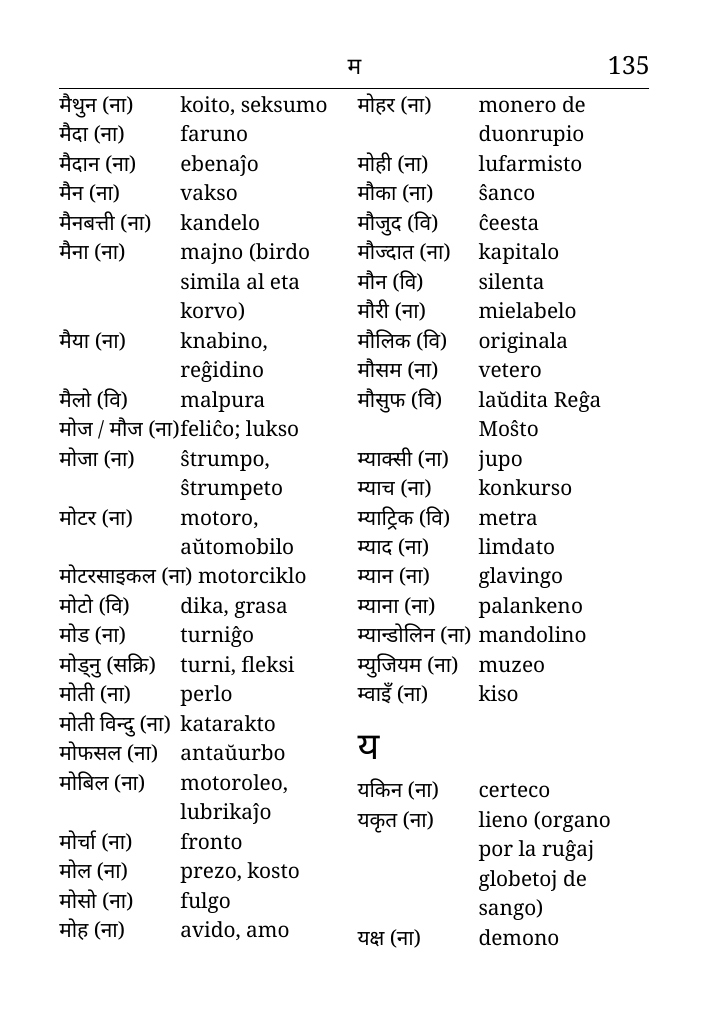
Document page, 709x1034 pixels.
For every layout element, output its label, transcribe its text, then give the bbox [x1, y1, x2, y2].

text यकृत (ना) lieno (organo por la ruĝaj globetoj de sango) [357, 804, 649, 922]
text म्याट्रिक (वि) metra [357, 501, 649, 531]
text म्यान्डोलिन (ना) mandolino [357, 619, 649, 649]
text मैया (ना) knabino, reĝidino [59, 324, 351, 383]
text मैदान (ना) ebenaĵo [59, 148, 351, 177]
text मोर्चा (ना) fronto [59, 826, 351, 855]
text मैनबत्ती (ना) kandelo [59, 207, 351, 236]
text म्याक्सी (ना) jupo [357, 442, 649, 472]
text मोही (ना) lufarmisto [357, 148, 649, 177]
text मौज्दात (ना) kapitalo [357, 236, 649, 266]
text मोड्नु (सक्रि) turni, fleksi [59, 649, 351, 678]
text मोटो (वि) dika, grasa [59, 590, 351, 619]
text मोटर (ना) motoro, aŭtomobilo [59, 501, 351, 560]
text मौका (ना) ŝanco [357, 177, 649, 207]
text मोह (ना) avido, amo [59, 914, 351, 943]
text मौन (वि) silenta [357, 266, 649, 295]
text मोज / मौज (ना) feliĉo; lukso [59, 413, 351, 442]
text मैन (ना) vakso [59, 177, 351, 207]
text मैना (ना) majno (birdo simila al eta korvo) [59, 236, 351, 324]
subtitle य [357, 725, 649, 774]
text म्याच (ना) konkurso [357, 472, 649, 501]
text मौलिक (वि) originala [357, 324, 649, 354]
text मौसुफ (वि) laŭdita Reĝa Moŝto [357, 383, 649, 442]
text म्वाइँ (ना) kiso [357, 678, 649, 708]
text मैलो (वि) malpura [59, 383, 351, 413]
text मोफसल (ना) antaŭurbo [59, 737, 351, 767]
text मौरी (ना) mielabelo [357, 295, 649, 324]
text मैथुन (ना) koito, seksumo [59, 89, 351, 118]
text म्यान (ना) glavingo [357, 560, 649, 590]
text मोजा (ना) ŝtrumpo, ŝtrumpeto [59, 442, 351, 501]
text मोती विन्दु (ना) katarakto [59, 708, 351, 737]
text यकिन (ना) certeco [357, 774, 649, 804]
text मौसम (ना) vetero [357, 354, 649, 383]
text यक्ष (ना) demono [357, 922, 649, 951]
text मोबिल (ना) motoroleo, lubrikaĵo [59, 767, 351, 826]
text मोड (ना) turniĝo [59, 619, 351, 649]
text म्युजियम (ना) muzeo [357, 649, 649, 678]
text मोटरसाइकल (ना) motorciklo [59, 560, 351, 590]
text म्याद (ना) limdato [357, 531, 649, 560]
text मोहर (ना) monero de duonrupio [357, 89, 649, 148]
text मोल (ना) prezo, kosto [59, 855, 351, 884]
text म्याना (ना) palankeno [357, 590, 649, 619]
text मोसो (ना) fulgo [59, 884, 351, 914]
text मैदा (ना) faruno [59, 118, 351, 148]
text मौजुद (वि) ĉeesta [357, 207, 649, 236]
text मोती (ना) perlo [59, 678, 351, 708]
